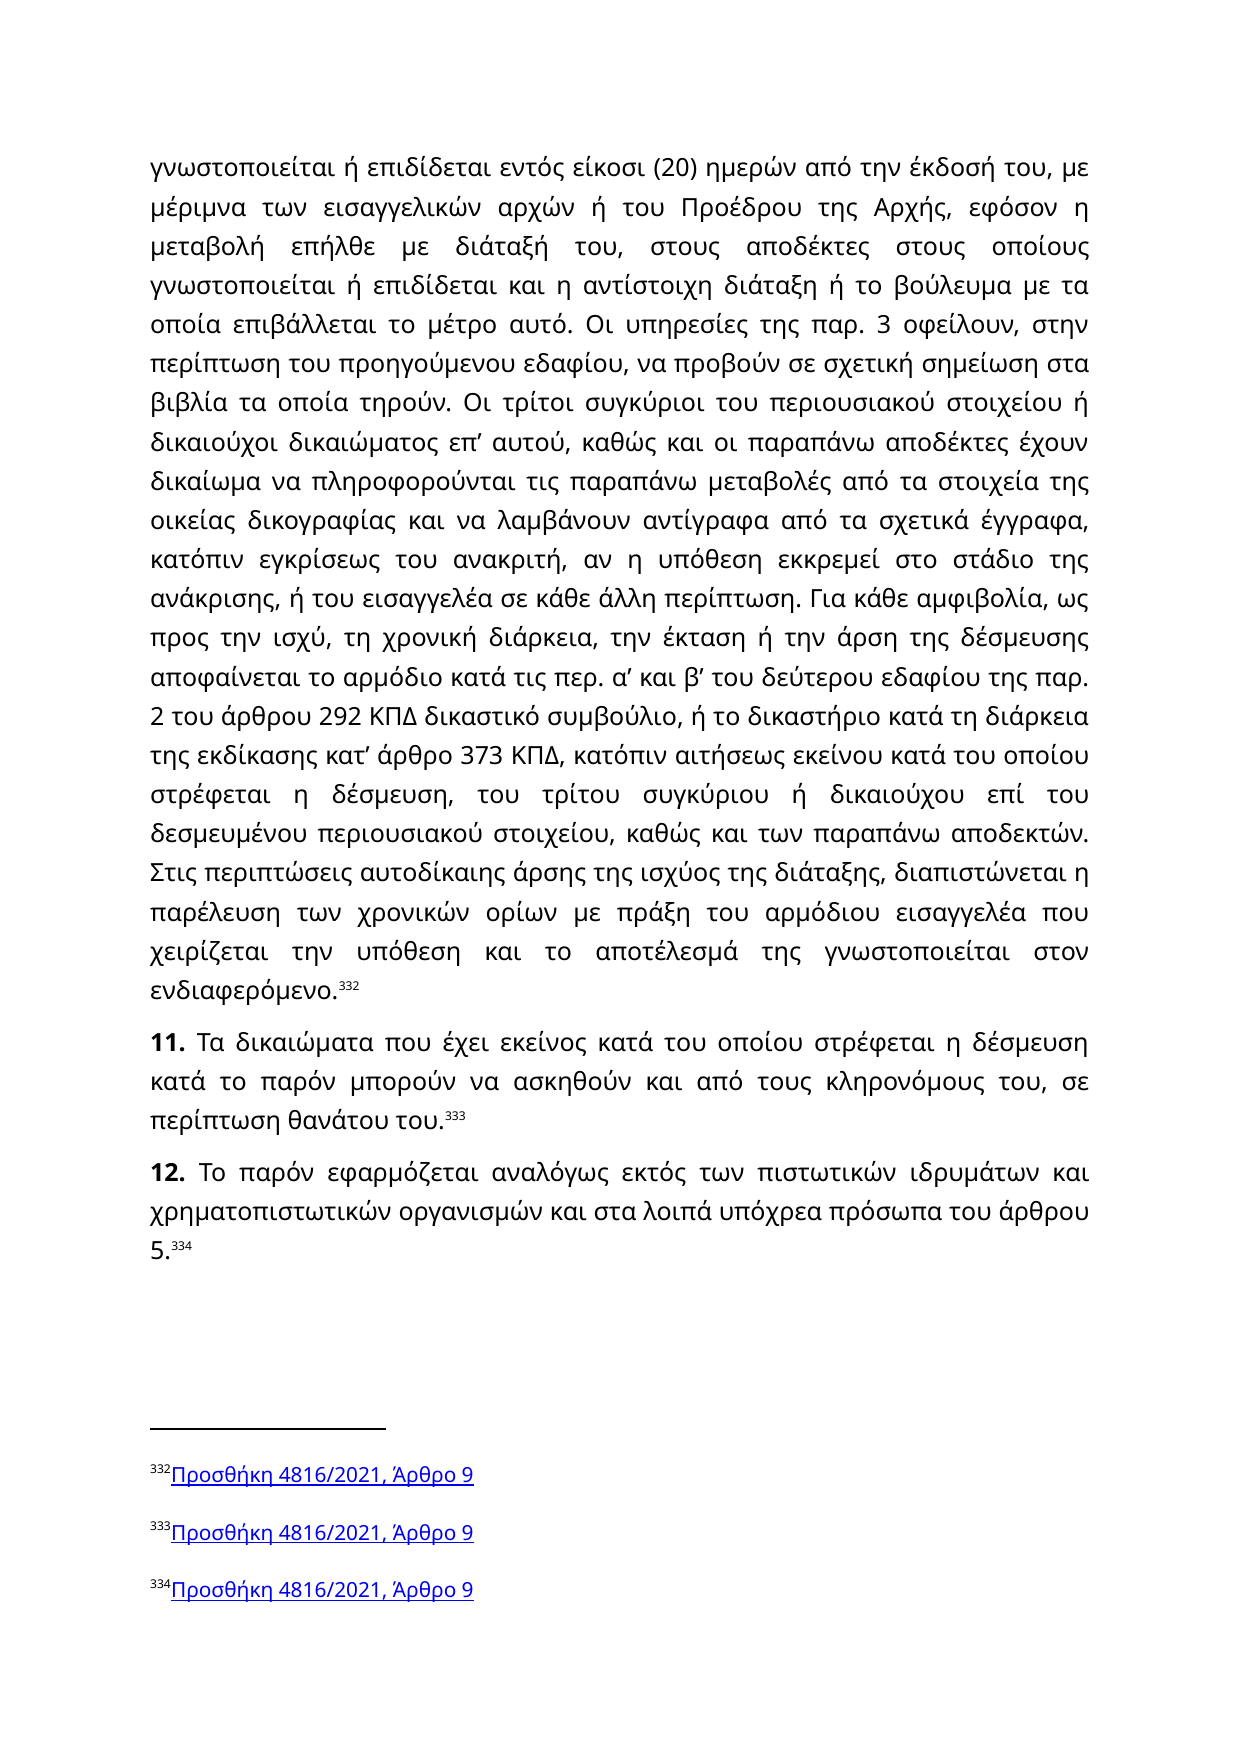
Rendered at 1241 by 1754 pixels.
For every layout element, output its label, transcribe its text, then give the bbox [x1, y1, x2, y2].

text γνωστοποιείται ή επιδίδεται εντός είκοσι (20) ημερών από την έκδοσή του, με μέριμνα των εισαγγελικών αρχών ή του Προέδρου της Αρχής, εφόσον η μεταβολή επήλθε με διάταξή του, στους αποδέκτες στους οποίους γνωστοποιείται ή επιδίδεται και η αντίστοιχη διάταξη ή το βούλευμα με τα οποία επιβάλλεται το μέτρο αυτό. Οι υπηρεσίες της παρ. 3 οφείλουν, στην περίπτωση του προηγούμενου εδαφίου, να προβούν σε σχετική σημείωση στα βιβλία τα οποία τηρούν. Οι τρίτοι συγκύριοι του περιουσιακού στοιχείου ή δικαιούχοι δικαιώματος επ’ αυτού, καθώς και οι παραπάνω αποδέκτες έχουν δικαίωμα να πληροφορούνται τις παραπάνω μεταβολές από τα στοιχεία της οικείας δικογραφίας και να λαμβάνουν αντίγραφα από τα σχετικά έγγραφα, κατόπιν εγκρίσεως του ανακριτή, αν η υπόθεση εκκρεμεί στο στάδιο της ανάκρισης, ή του εισαγγελέα σε κάθε άλλη περίπτωση. Για κάθε αμφιβολία, ως προς την ισχύ, τη χρονική διάρκεια, την έκταση ή την άρση της δέσμευσης αποφαίνεται το αρμόδιο κατά τις περ. α’ και β’ του δεύτερου εδαφίου της παρ. 2 του άρθρου 292 ΚΠΔ δικαστικό συμβούλιο, ή το δικαστήριο κατά τη διάρκεια της εκδίκασης κατ’ άρθρο 373 ΚΠΔ, κατόπιν αιτήσεως εκείνου κατά του οποίου στρέφεται η δέσμευση, του τρίτου συγκύριου ή δικαιούχου επί του δεσμευμένου περιουσιακού στοιχείου, καθώς και των παραπάνω αποδεκτών. Στις περιπτώσεις αυτοδίκαιης άρσης της ισχύος της διάταξης, διαπιστώνεται η παρέλευση των χρονικών ορίων με πράξη του αρμόδιου εισαγγελέα που χειρίζεται την υπόθεση και το αποτέλεσμά της γνωστοποιείται στον ενδιαφερόμενο. [150, 150, 1090, 1007]
text 12. Το παρόν εφαρμόζεται αναλόγως εκτός των πιστωτικών ιδρυμάτων και χρηματοπιστωτικών οργανισμών και στα λοιπά υπόχρεα πρόσωπα του άρθρου 5. [150, 1154, 1090, 1267]
text Προσθήκη 4816/2021, Άρθρο 9 [150, 1518, 1090, 1546]
text Προσθήκη 4816/2021, Άρθρο 9 [150, 1460, 1090, 1489]
text Προσθήκη 4816/2021, Άρθρο 9 [150, 1576, 1090, 1604]
text 11. Τα δικαιώματα που έχει εκείνος κατά του οποίου στρέφεται η δέσμευση κατά το παρόν μπορούν να ασκηθούν και από τους κληρονόμους του, σε περίπτωση θανάτου του. [150, 1024, 1090, 1137]
